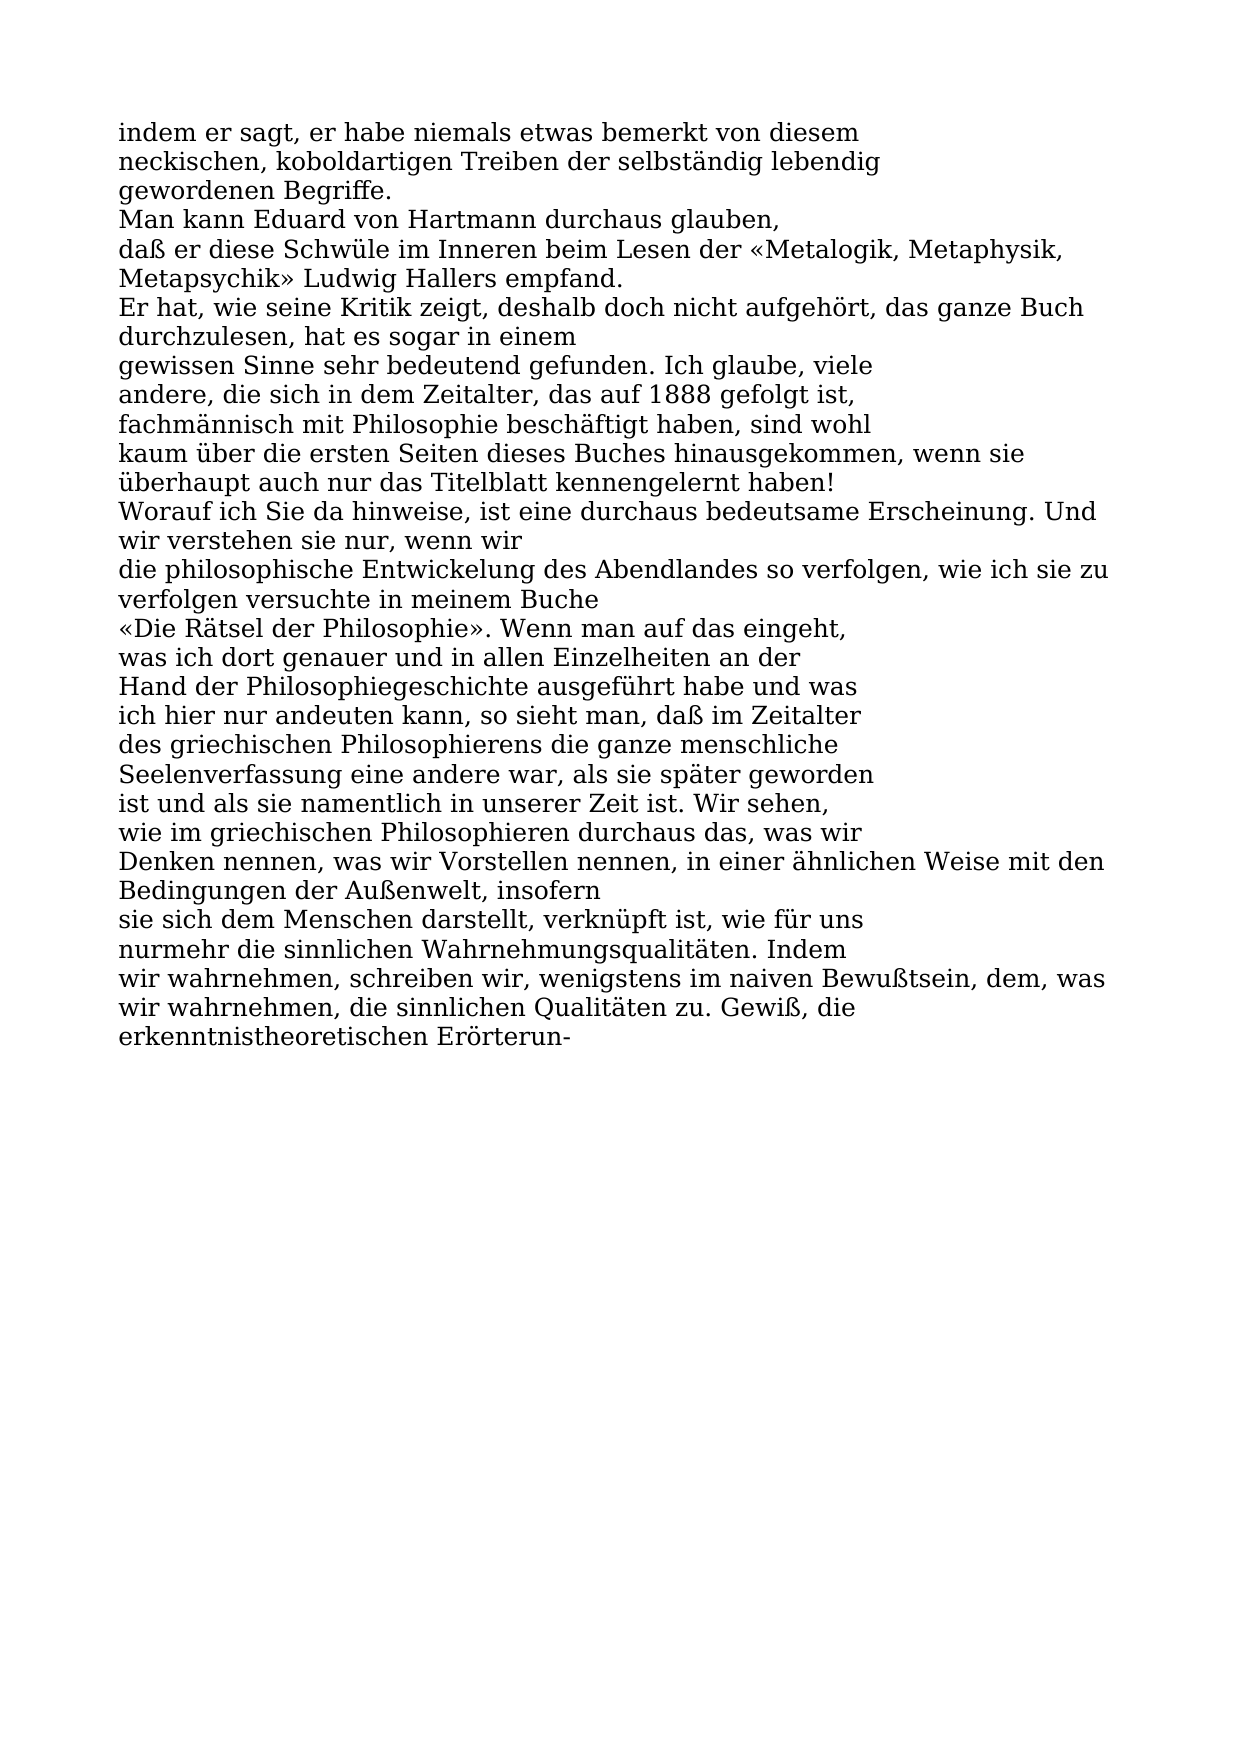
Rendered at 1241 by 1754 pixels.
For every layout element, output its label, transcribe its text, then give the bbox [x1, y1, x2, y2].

text wie im griechischen Philosophieren durchaus das, was wir [118, 818, 1122, 847]
text fachmännisch mit Philosophie beschäftigt haben, sind wohl [118, 410, 1122, 439]
text gewordenen Begriffe. [118, 176, 1122, 206]
text Seelenverfassung eine andere war, als sie später geworden [118, 760, 1122, 789]
text neckischen, koboldartigen Treiben der selbständig lebendig [118, 147, 1122, 176]
text daß er diese Schwüle im Inneren beim Lesen der «Metalogik, Metaphysik, Metapsychik» Ludwig Hallers empfand. [118, 235, 1122, 293]
text indem er sagt, er habe niemals etwas bemerkt von diesem [118, 118, 1122, 147]
text nurmehr die sinnlichen Wahrnehmungsqualitäten. Indem [118, 935, 1122, 964]
text Denken nennen, was wir Vorstellen nennen, in einer ähnlichen Weise mit den Bedingungen der Außenwelt, insofern [118, 847, 1122, 906]
text Man kann Eduard von Hartmann durchaus glauben, [118, 206, 1122, 235]
text was ich dort genauer und in allen Einzelheiten an der [118, 643, 1122, 672]
text Worauf ich Sie da hinweise, ist eine durchaus bedeutsame Erscheinung. Und wir verstehen sie nur, wenn wir [118, 497, 1122, 556]
text andere, die sich in dem Zeitalter, das auf 1888 gefolgt ist, [118, 381, 1122, 410]
text sie sich dem Menschen darstellt, verknüpft ist, wie für uns [118, 906, 1122, 935]
text Er hat, wie seine Kritik zeigt, deshalb doch nicht aufgehört, das ganze Buch durchzulesen, hat es sogar in einem [118, 293, 1122, 351]
text Hand der Philosophiegeschichte ausgeführt habe und was [118, 672, 1122, 701]
text gewissen Sinne sehr bedeutend gefunden. Ich glaube, viele [118, 351, 1122, 381]
text ist und als sie namentlich in unserer Zeit ist. Wir sehen, [118, 789, 1122, 818]
text die philosophische Entwickelung des Abendlandes so verfolgen, wie ich sie zu verfolgen versuchte in meinem Buche [118, 556, 1122, 614]
text kaum über die ersten Seiten dieses Buches hinausgekommen, wenn sie überhaupt auch nur das Titelblatt kennengelernt haben! [118, 439, 1122, 497]
text «Die Rätsel der Philosophie». Wenn man auf das eingeht, [118, 614, 1122, 643]
text ich hier nur andeuten kann, so sieht man, daß im Zeitalter [118, 701, 1122, 731]
text des griechischen Philosophierens die ganze menschliche [118, 731, 1122, 760]
text wir wahrnehmen, schreiben wir, wenigstens im naiven Bewußtsein, dem, was wir wahrnehmen, die sinnlichen Qualitäten zu. Gewiß, die erkenntnistheoretischen Erörterun- [118, 964, 1122, 1051]
